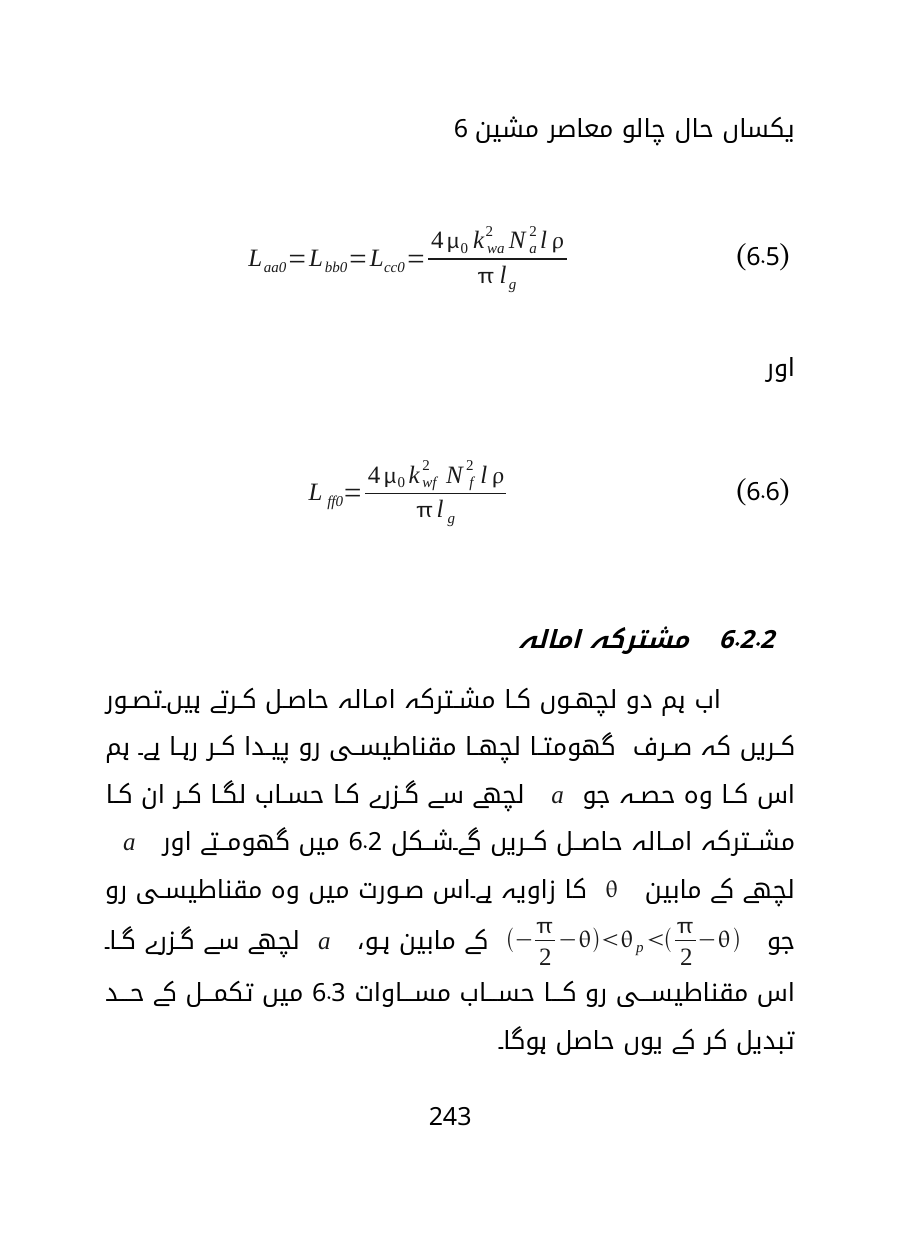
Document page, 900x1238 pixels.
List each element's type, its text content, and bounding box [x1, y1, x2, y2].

subtitle مشترکہ امالہ [105, 616, 718, 664]
table_header [105, 451, 718, 545]
table_header (6.6) [718, 451, 795, 545]
text اب ہم دو لچھوں کا مشترکہ امالہ حاصل کرتے ہیں۔تصور کریں کہ صرف گھومتا لچھا مقناطیسی رو پیدا کر رہا ہے۔ ہم اس کا وہ حصہ جو لچھے سے گزرے کا حساب لگا کر ان کا مشترکہ امالہ حاصل کریں گے۔شکل 6.2 میں گھومتے اور لچھے کے مابین کا زاویہ ہے۔اس صورت میں وہ مقناطیسی رو جو کے مابین ہو، لچھے سے گزرے گا۔ اس مقناطیسی رو کا حساب مساوات 6.3 میں تکمل کے حد تبدیل کر کے یوں حاصل ہوگا۔ [105, 676, 795, 1064]
table_header (6.5) [718, 216, 795, 310]
table_header [105, 216, 718, 310]
text اور [105, 344, 795, 392]
